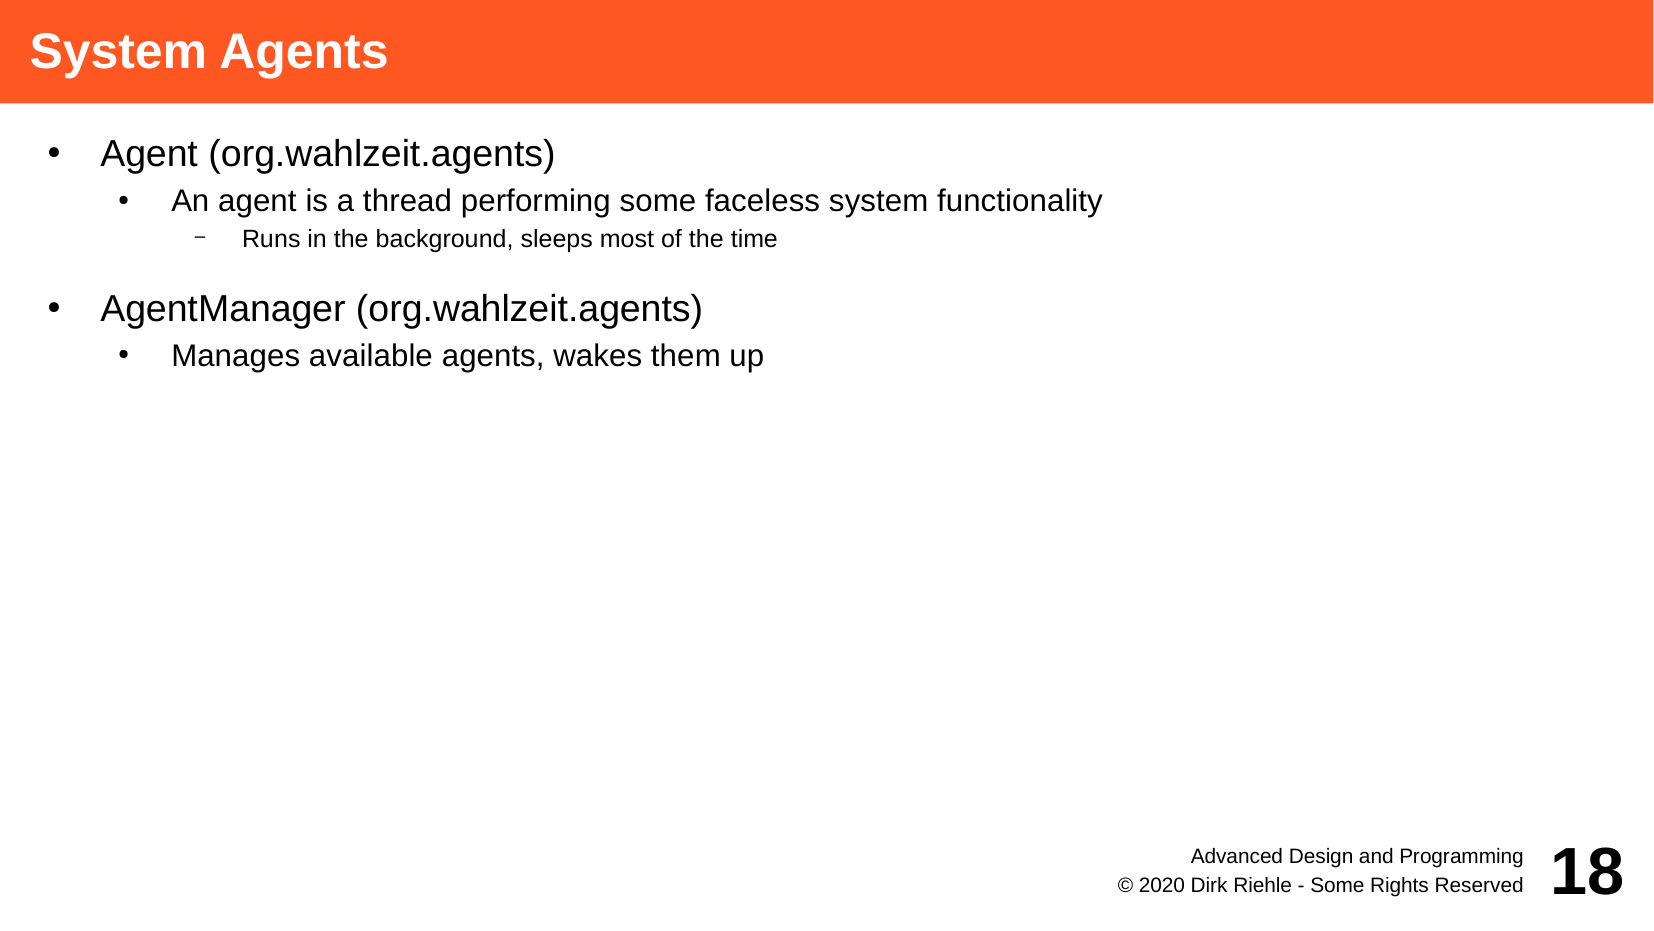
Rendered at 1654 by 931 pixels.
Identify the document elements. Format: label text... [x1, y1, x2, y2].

list Agent (org.wahlzeit.agents) An agent is a thread performing some faceless system functionality Runs in the background, sleeps most of the time AgentManager (org.wahlzeit.agents) Manages available agents, wakes them up [29, 132, 1625, 813]
title System Agents [0, 0, 1654, 104]
